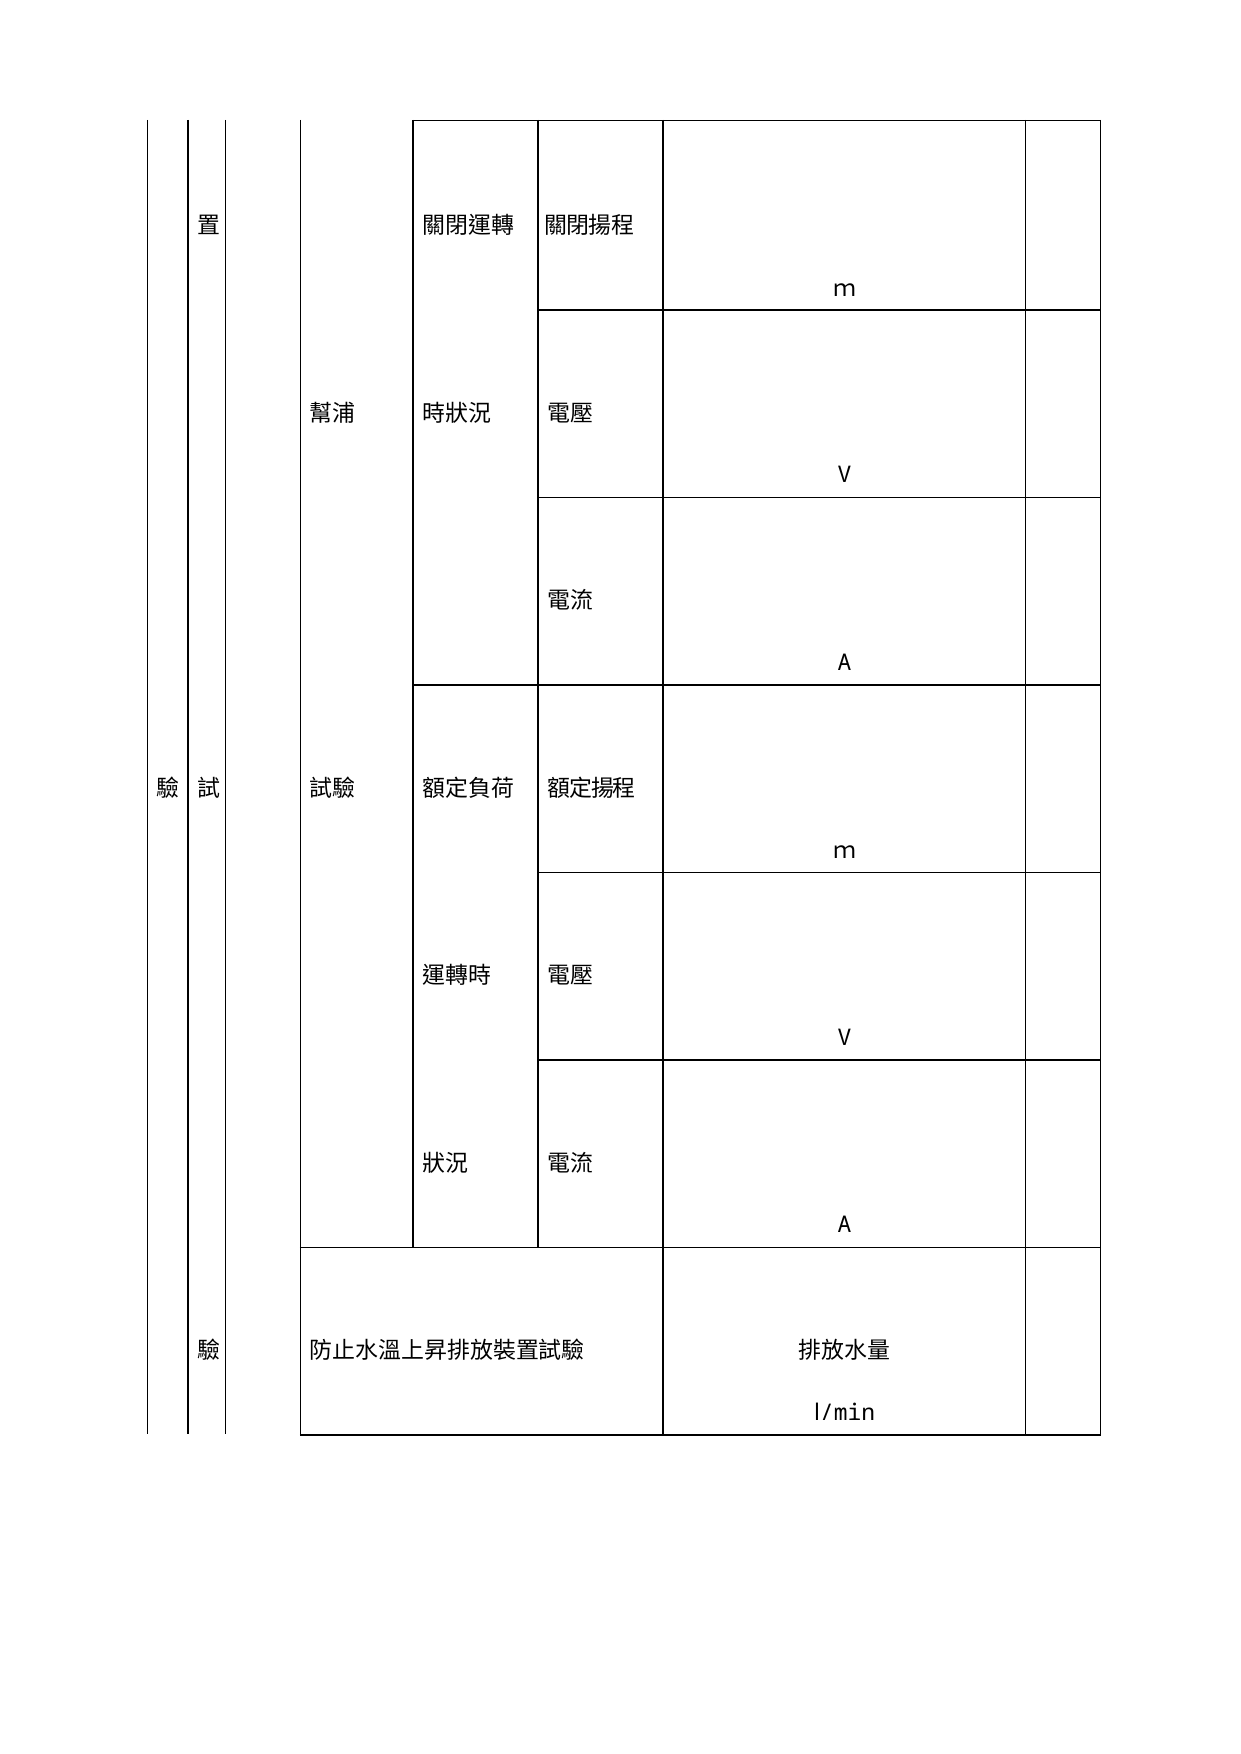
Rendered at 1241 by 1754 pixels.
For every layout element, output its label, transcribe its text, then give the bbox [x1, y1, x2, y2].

table_cell [1026, 498, 1100, 684]
table_cell [148, 1059, 187, 1247]
table_cell [189, 1059, 225, 1247]
table_cell 幫浦 [301, 309, 412, 497]
table_cell 試 [189, 684, 225, 872]
table_cell [1026, 686, 1100, 872]
table_cell [1026, 873, 1100, 1059]
table_cell 電流 [539, 1061, 662, 1247]
table_cell V [664, 311, 1025, 497]
table_cell A [664, 498, 1025, 684]
table_cell [226, 497, 300, 684]
table_cell [148, 120, 187, 309]
table_cell [226, 872, 300, 1059]
table_cell [1026, 121, 1100, 309]
table_cell 運轉時 [414, 872, 537, 1059]
table_cell ｍ [664, 686, 1025, 872]
table_cell [189, 497, 225, 684]
table_cell [148, 872, 187, 1059]
table_cell [301, 120, 412, 309]
table_cell 防止水溫上昇排放裝置試驗 [301, 1248, 662, 1434]
table_cell 電壓 [539, 311, 662, 497]
table_cell 驗 [148, 684, 187, 872]
table_cell 額定揚程 [539, 686, 662, 872]
table_cell ｍ [664, 121, 1025, 309]
table_cell [1026, 1061, 1100, 1247]
table_cell 置 [189, 120, 225, 309]
table_cell A [664, 1061, 1025, 1247]
table_cell [301, 872, 412, 1059]
table_cell [1026, 1248, 1100, 1434]
table_cell [148, 497, 187, 684]
table_cell 關閉運轉 [414, 121, 537, 309]
table_cell 電流 [539, 498, 662, 684]
table_cell 關閉揚程 [539, 121, 662, 309]
table_cell [226, 684, 300, 872]
table_cell [226, 120, 300, 309]
table_cell [226, 309, 300, 497]
table_cell 電壓 [539, 873, 662, 1059]
table_cell 排放水量 l/min [664, 1248, 1025, 1434]
table_cell [189, 872, 225, 1059]
table_cell 試驗 [301, 684, 412, 872]
table_cell [189, 309, 225, 497]
table_cell [301, 1059, 412, 1247]
table_cell [148, 1247, 187, 1434]
table_cell 額定負荷 [414, 686, 537, 872]
table_cell 驗 [189, 1247, 225, 1434]
table_cell [414, 497, 537, 684]
table_cell V [664, 873, 1025, 1059]
table_cell [226, 1247, 300, 1434]
table_cell 狀況 [414, 1059, 537, 1247]
table_cell 時狀況 [414, 309, 537, 497]
table_cell [226, 1059, 300, 1247]
table_cell [1026, 311, 1100, 497]
table_cell [148, 309, 187, 497]
table_cell [301, 497, 412, 684]
